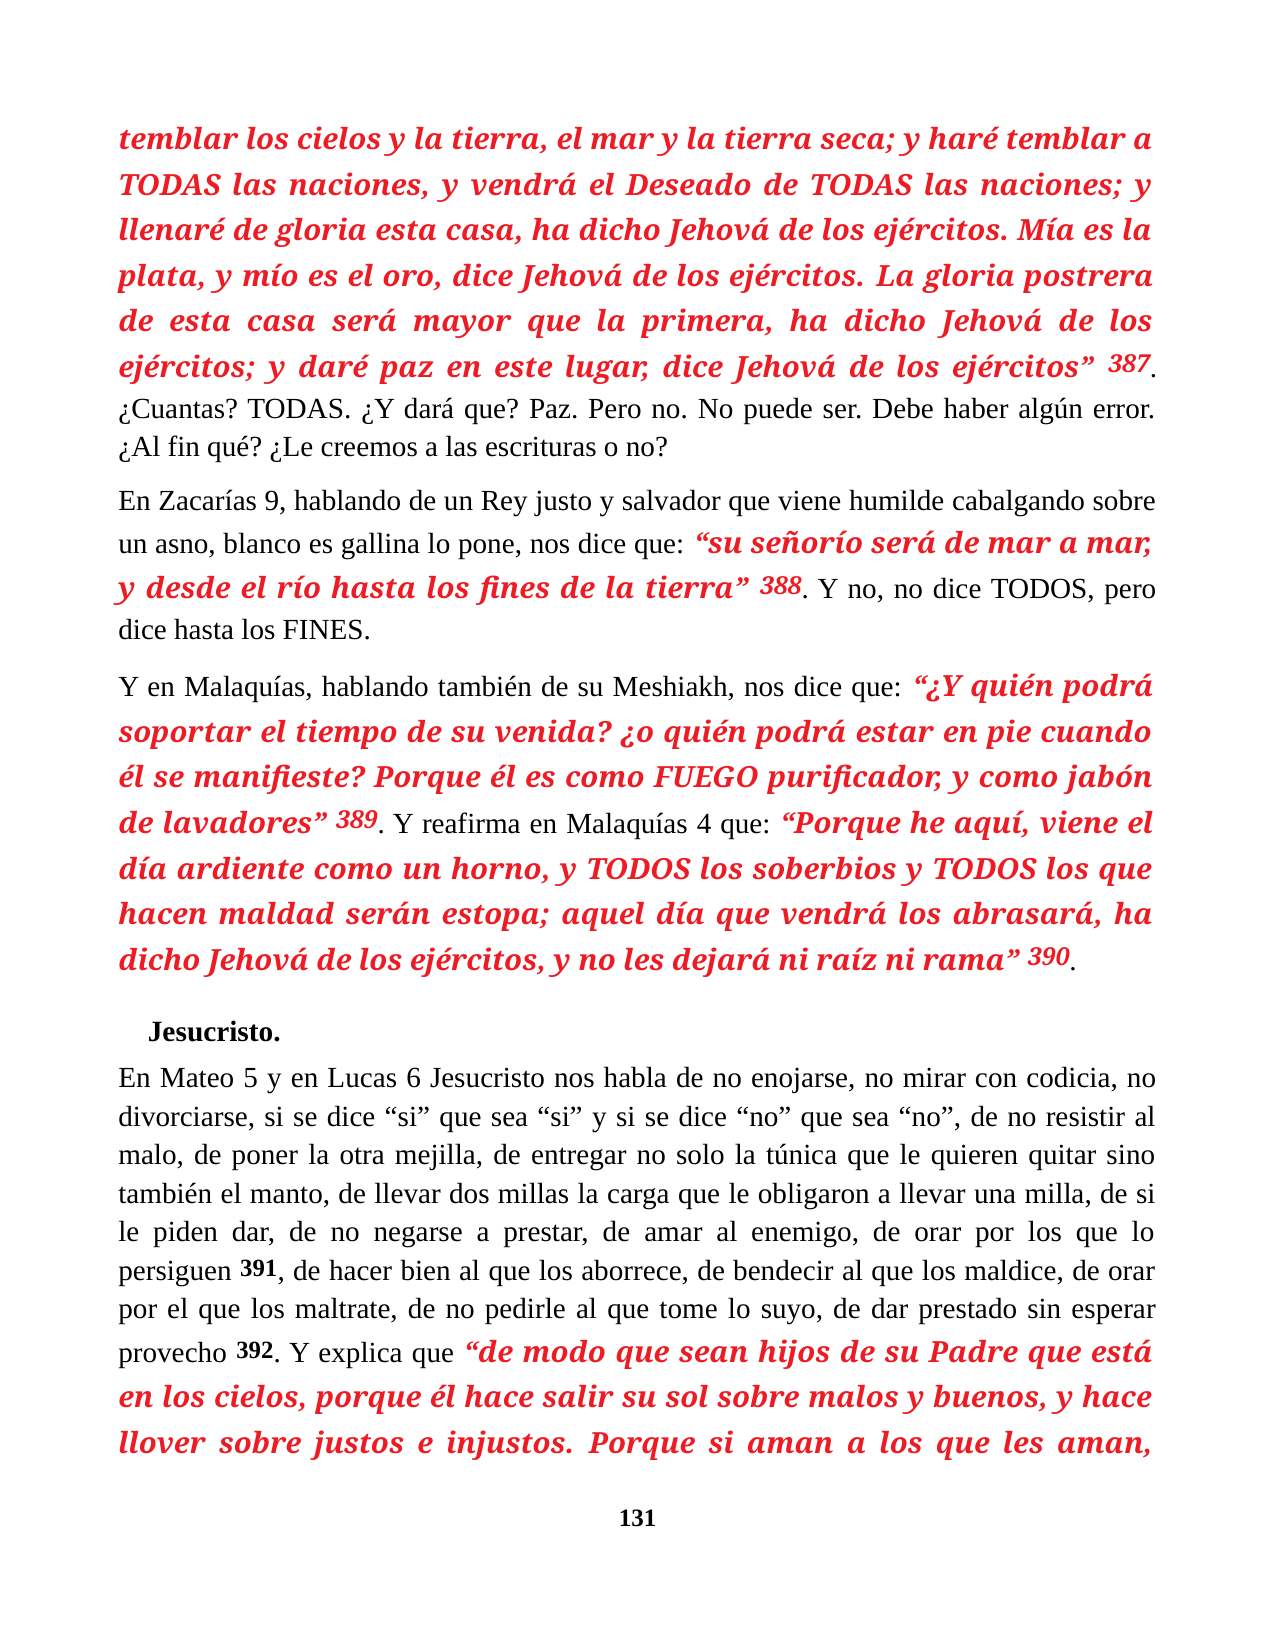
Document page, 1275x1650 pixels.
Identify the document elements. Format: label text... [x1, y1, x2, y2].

text En Mateo 5 y en Lucas 6 Jesucristo nos habla de no enojarse, no mirar con codicia, no divorciarse, si se dice “si” que sea “si” y si se dice “no” que sea “no”, de no resistir al malo, de poner la otra mejilla, de entregar no solo la túnica que le quieren quitar sino también el manto, de llevar dos millas la carga que le obligaron a llevar una milla, de si le piden dar, de no negarse a prestar, de amar al enemigo, de orar por los que lo persiguen , de hacer bien al que los aborrece, de bendecir al que los maldice, de orar por el que los maltrate, de no pedirle al que tome lo suyo, de dar prestado sin esperar provecho . Y explica que “de modo que sean hijos de su Padre que está en los cielos, porque él hace salir su sol sobre malos y buenos, y hace llover sobre justos e injustos. Porque si aman a los que les aman, [118, 1060, 1157, 1462]
text En Zacarías 9, hablando de un Rey justo y salvador que viene humilde cabalgando sobre un asno, blanco es gallina lo pone, nos dice que: “su señorío será de mar a mar, y desde el río hasta los fines de la tierra” . Y no, no dice TODOS, pero dice hasta los FINES. [118, 483, 1157, 646]
text temblar los cielos y la tierra, el mar y la tierra seca; y haré temblar a TODAS las naciones, y vendrá el Deseado de TODAS las naciones; y llenaré de gloria esta casa, ha dicho Jehová de los ejércitos. Mía es la plata, y mío es el oro, dice Jehová de los ejércitos. La gloria postrera de esta casa será mayor que la primera, ha dicho Jehová de los ejércitos; y daré paz en este lugar, dice Jehová de los ejércitos” . ¿Cuantas? TODAS. ¿Y dará que? Paz. Pero no. No puede ser. Debe haber algún error. ¿Al fin qué? ¿Le creemos a las escrituras o no? [118, 118, 1157, 463]
subtitle Jesucristo. [148, 1014, 1157, 1048]
text Y en Malaquías, hablando también de su Meshiakh, nos dice que: “¿Y quién podrá soportar el tiempo de su venida? ¿o quién podrá estar en pie cuando él se manifieste? Porque él es como FUEGO purificador, y como jabón de lavadores” . Y reafirma en Malaquías 4 que: “Porque he aquí, viene el día ardiente como un horno, y TODOS los soberbios y TODOS los que hacen maldad serán estopa; aquel día que vendrá los abrasará, ha dicho Jehová de los ejércitos, y no les dejará ni raíz ni rama” . [118, 666, 1157, 979]
